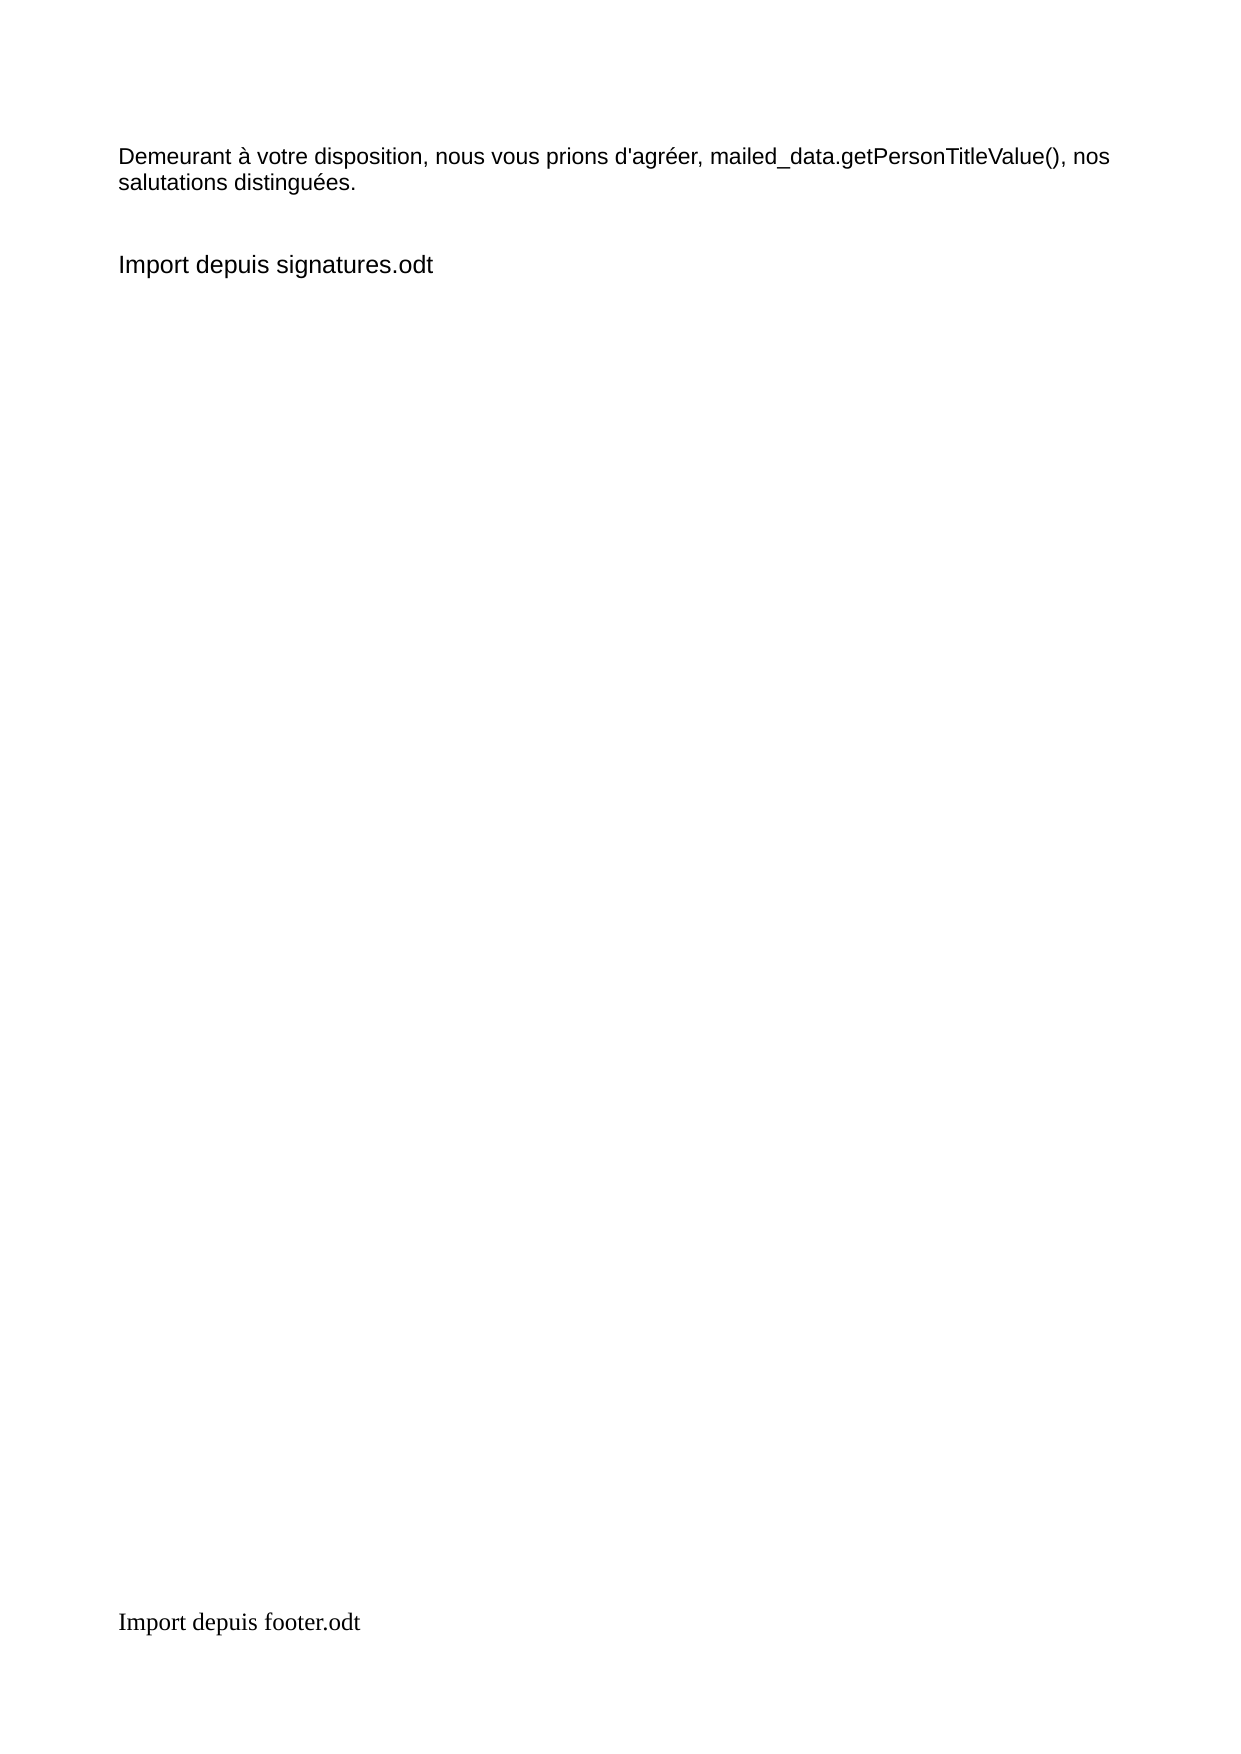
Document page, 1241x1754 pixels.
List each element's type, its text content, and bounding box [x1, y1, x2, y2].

text Demeurant à votre disposition, nous vous prions d'agréer, mailed_data.getPersonTitleValue(), nos salutations distinguées. [118, 144, 1122, 195]
text Import depuis signatures.odt [118, 251, 1122, 279]
